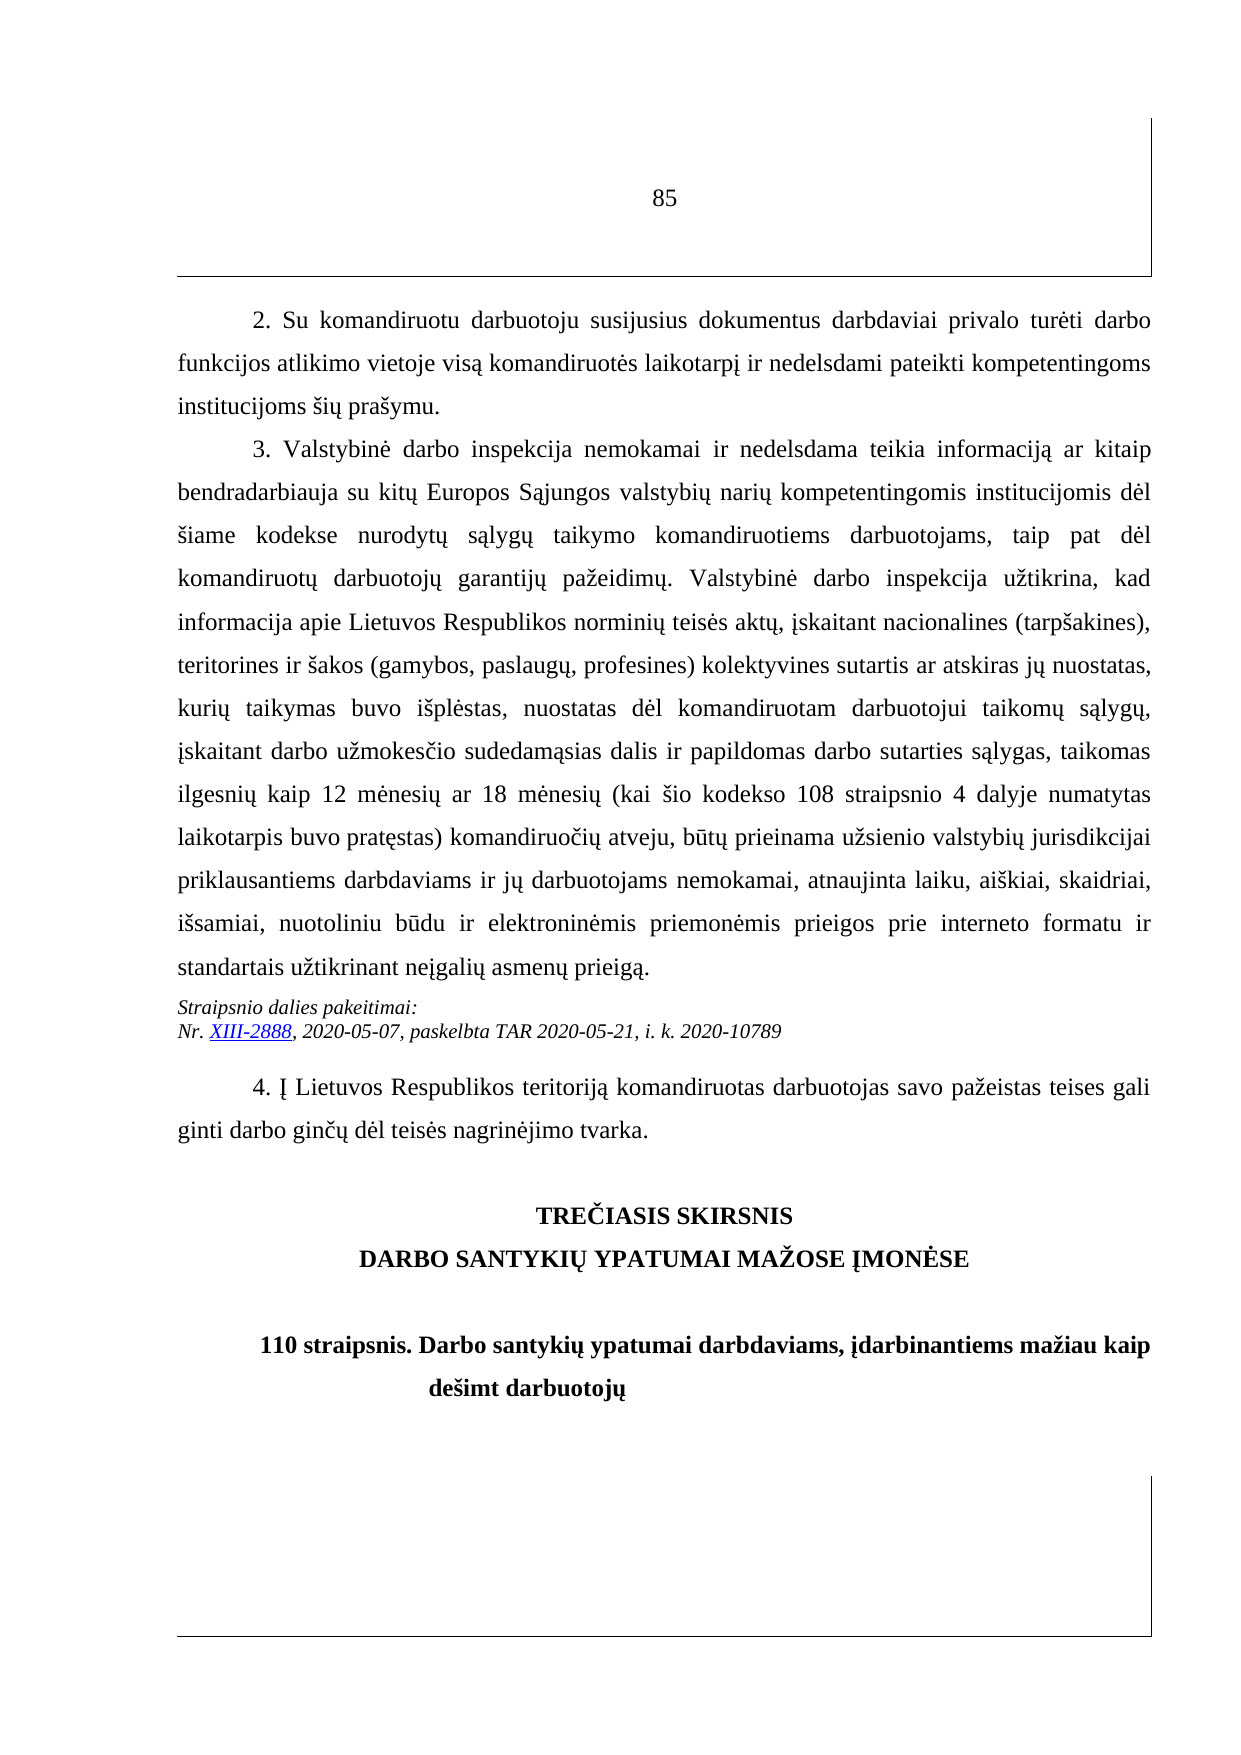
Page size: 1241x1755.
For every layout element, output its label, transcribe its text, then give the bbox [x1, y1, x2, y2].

text Nr. XIII-2888, 2020-05-07, paskelbta TAR 2020-05-21, i. k. 2020-10789 [177, 1019, 1152, 1043]
text TREČIASIS SKIRSNIS [177, 1201, 1152, 1230]
text Straipsnio dalies pakeitimai: [177, 995, 1152, 1019]
subtitle 110 straipsnis. Darbo santykių ypatumai darbdaviams, įdarbinantiems mažiau kaip dešimt darbuotojų [259, 1330, 1152, 1402]
text 2. Su komandiruotu darbuotoju susijusius dokumentus darbdaviai privalo turėti darbo funkcijos atlikimo vietoje visą komandiruotės laikotarpį ir nedelsdami pateikti kompetentingoms institucijoms šių prašymu. [177, 305, 1152, 420]
text DARBO SANTYKIŲ YPATUMAI MAŽOSE ĮMONĖSE [177, 1244, 1152, 1273]
text 4. Į Lietuvos Respublikos teritoriją komandiruotas darbuotojas savo pažeistas teises gali ginti darbo ginčų dėl teisės nagrinėjimo tvarka. [177, 1072, 1152, 1143]
text 3. Valstybinė darbo inspekcija nemokamai ir nedelsdama teikia informaciją ar kitaip bendradarbiauja su kitų Europos Sąjungos valstybių narių kompetentingomis institucijomis dėl šiame kodekse nurodytų sąlygų taikymo komandiruotiems darbuotojams, taip pat dėl komandiruotų darbuotojų garantijų pažeidimų. Valstybinė darbo inspekcija užtikrina, kad informacija apie Lietuvos Respublikos norminių teisės aktų, įskaitant nacionalines (tarpšakines), teritorines ir šakos (gamybos, paslaugų, profesines) kolektyvines sutartis ar atskiras jų nuostatas, kurių taikymas buvo išplėstas, nuostatas dėl komandiruotam darbuotojui taikomų sąlygų, įskaitant darbo užmokesčio sudedamąsias dalis ir papildomas darbo sutarties sąlygas, taikomas ilgesnių kaip 12 mėnesių ar 18 mėnesių (kai šio kodekso 108 straipsnio 4 dalyje numatytas laikotarpis buvo pratęstas) komandiruočių atveju, būtų prieinama užsienio valstybių jurisdikcijai priklausantiems darbdaviams ir jų darbuotojams nemokamai, atnaujinta laiku, aiškiai, skaidriai, išsamiai, nuotoliniu būdu ir elektroninėmis priemonėmis prieigos prie interneto formatu ir standartais užtikrinant neįgalių asmenų prieigą. [177, 434, 1152, 980]
